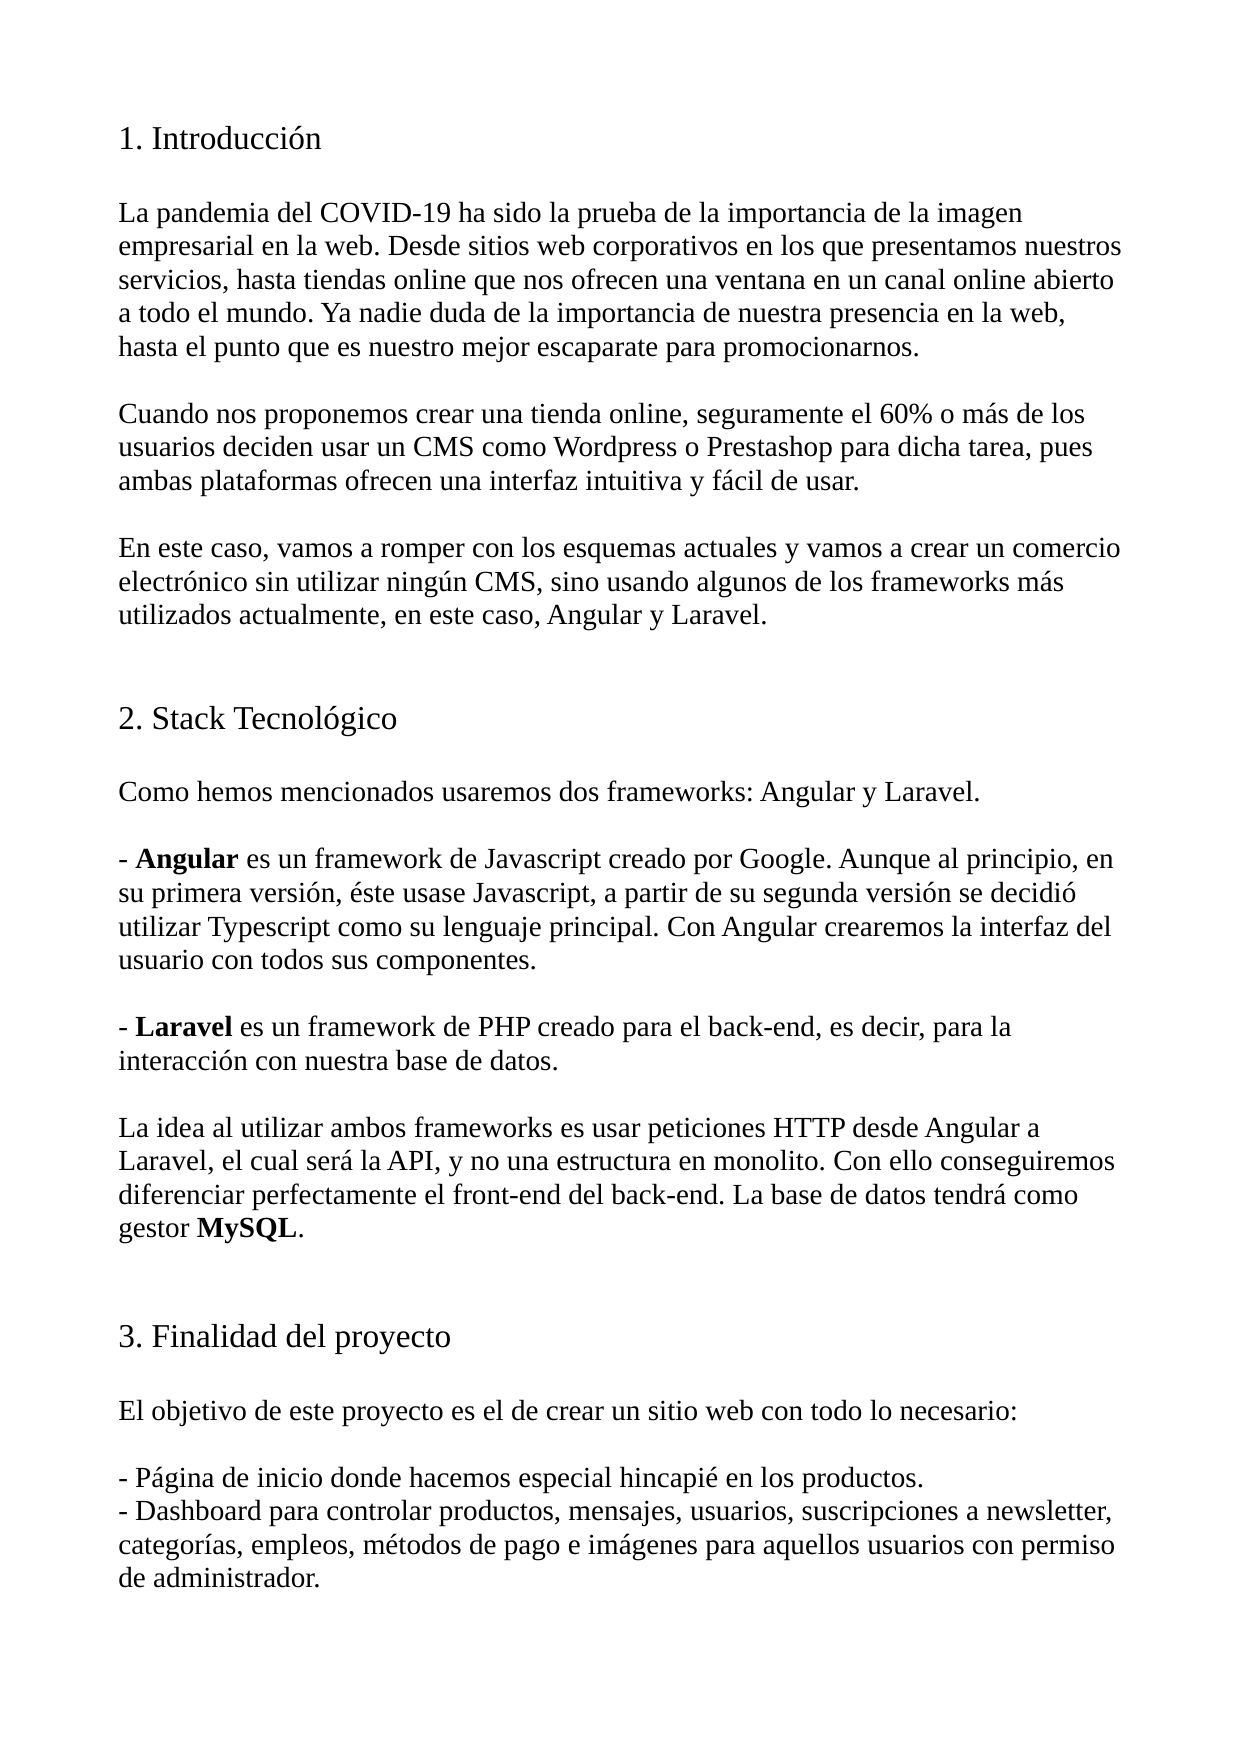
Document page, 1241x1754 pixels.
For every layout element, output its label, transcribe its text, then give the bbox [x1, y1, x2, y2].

text 2. Stack Tecnológico [118, 698, 1122, 736]
text 1. Introducción [118, 118, 1122, 156]
text Cuando nos proponemos crear una tienda online, seguramente el 60% o más de los usuarios deciden usar un CMS como Wordpress o Prestashop para dicha tarea, pues ambas plataformas ofrecen una interfaz intuitiva y fácil de usar. [118, 396, 1122, 497]
text Como hemos mencionados usaremos dos frameworks: Angular y Laravel. [118, 774, 1122, 808]
text El objetivo de este proyecto es el de crear un sitio web con todo lo necesario: [118, 1393, 1122, 1426]
text 3. Finalidad del proyecto [118, 1316, 1122, 1354]
text - Angular es un framework de Javascript creado por Google. Aunque al principio, en su primera versión, éste usase Javascript, a partir de su segunda versión se decidió utilizar Typescript como su lenguaje principal. Con Angular crearemos la interfaz del usuario con todos sus componentes. [118, 842, 1122, 976]
text - Página de inicio donde hacemos especial hincapié en los productos. [118, 1460, 1122, 1493]
text La idea al utilizar ambos frameworks es usar peticiones HTTP desde Angular a Laravel, el cual será la API, y no una estructura en monolito. Con ello conseguiremos diferenciar perfectamente el front-end del back-end. La base de datos tendrá como gestor MySQL. [118, 1110, 1122, 1244]
text - Dashboard para controlar productos, mensajes, usuarios, suscripciones a newsletter, categorías, empleos, métodos de pago e imágenes para aquellos usuarios con permiso de administrador. [118, 1493, 1122, 1594]
text La pandemia del COVID-19 ha sido la prueba de la importancia de la imagen empresarial en la web. Desde sitios web corporativos en los que presentamos nuestros servicios, hasta tiendas online que nos ofrecen una ventana en un canal online abierto a todo el mundo. Ya nadie duda de la importancia de nuestra presencia en la web, hasta el punto que es nuestro mejor escaparate para promocionarnos. [118, 195, 1122, 362]
text En este caso, vamos a romper con los esquemas actuales y vamos a crear un comercio electrónico sin utilizar ningún CMS, sino usando algunos de los frameworks más utilizados actualmente, en este caso, Angular y Laravel. [118, 530, 1122, 631]
text - Laravel es un framework de PHP creado para el back-end, es decir, para la interacción con nuestra base de datos. [118, 1009, 1122, 1076]
